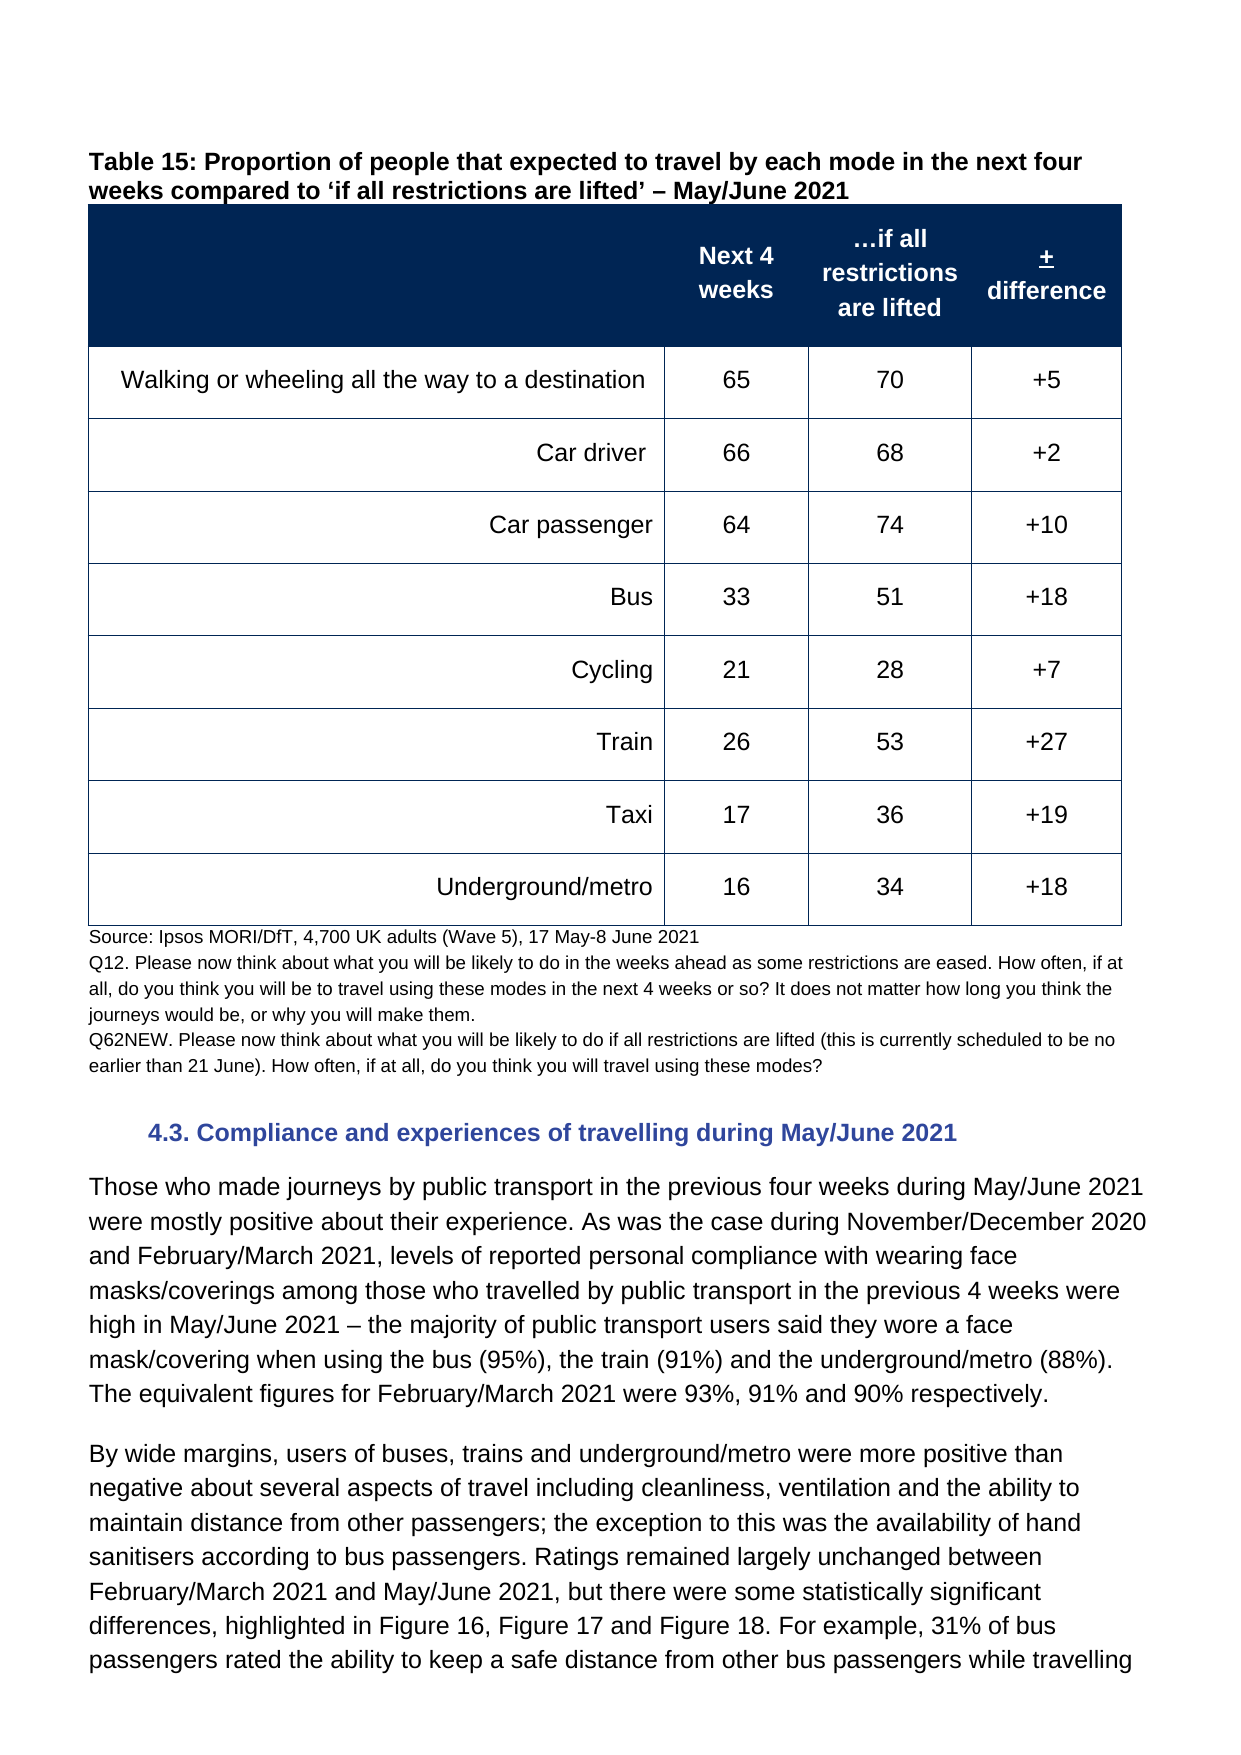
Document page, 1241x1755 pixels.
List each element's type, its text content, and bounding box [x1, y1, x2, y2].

subtitle 4.3. Compliance and experiences of travelling during May/June 2021 [148, 1118, 1152, 1147]
table_cell +18 [972, 854, 1121, 925]
table_header [89, 205, 664, 346]
table_cell Train [89, 709, 664, 780]
table_cell +27 [972, 709, 1121, 780]
table_cell 21 [665, 636, 808, 708]
table_cell 16 [665, 854, 808, 925]
table_cell +19 [972, 781, 1121, 852]
table_cell Car driver [89, 419, 664, 491]
text Those who made journeys by public transport in the previous four weeks during May/June 2021 were mostly positive about their experience. As was the case during November/December 2020 and February/March 2021, levels of reported personal compliance with wearing face masks/coverings among those who travelled by public transport in the previous 4 weeks were high in May/June 2021 – the majority of public transport users said they wore a face mask/covering when using the bus (95%), the train (91%) and the underground/metro (88%). The equivalent figures for February/March 2021 were 93%, 91% and 90% respectively. [89, 1172, 1152, 1408]
table_cell +18 [972, 564, 1121, 635]
table_header + difference [972, 205, 1121, 346]
table_cell 28 [809, 636, 971, 708]
table_cell 70 [809, 347, 971, 418]
text By wide margins, users of buses, trains and underground/metro were more positive than negative about several aspects of travel including cleanliness, ventilation and the ability to maintain distance from other passengers; the exception to this was the availability of hand sanitisers according to bus passengers. Ratings remained largely unchanged between February/March 2021 and May/June 2021, but there were some statistically significant differences, highlighted in Figure 16, Figure 17 and Figure 18. For example, 31% of bus passengers rated the ability to keep a safe distance from other bus passengers while travelling [89, 1438, 1152, 1674]
table_cell 66 [665, 419, 808, 491]
table_cell 64 [665, 492, 808, 563]
table_cell +7 [972, 636, 1121, 708]
table_cell 36 [809, 781, 971, 852]
table_cell 74 [809, 492, 971, 563]
table_cell +2 [972, 419, 1121, 491]
table_cell +10 [972, 492, 1121, 563]
table_header Next 4 weeks [665, 205, 808, 346]
table_cell Car passenger [89, 492, 664, 563]
table_cell 53 [809, 709, 971, 780]
table_header …if all restrictions are lifted [809, 205, 971, 346]
table_cell Bus [89, 564, 664, 635]
text Table 15: Proportion of people that expected to travel by each mode in the next four weeks compared to ‘if all restrictions are lifted’ – May/June 2021 [89, 147, 1152, 204]
table_cell Taxi [89, 781, 664, 852]
table_cell 34 [809, 854, 971, 925]
table_cell 33 [665, 564, 808, 635]
table_cell 68 [809, 419, 971, 491]
table_cell Walking or wheeling all the way to a destination [89, 347, 664, 418]
table_cell 51 [809, 564, 971, 635]
table_cell 26 [665, 709, 808, 780]
table_cell 17 [665, 781, 808, 852]
table_cell +5 [972, 347, 1121, 418]
table_cell Cycling [89, 636, 664, 708]
table_cell 65 [665, 347, 808, 418]
table_cell Underground/metro [89, 854, 664, 925]
text Source: Ipsos MORI/DfT, 4,700 UK adults (Wave 5), 17 May-8 June 2021 Q12. Please now think about what you will be likely to do in the weeks ahead as some restrictions are eased. How often, if at all, do you think you will be to travel using these modes in the next 4 weeks or so? It does not matter how long you think the journeys would be, or why you will make them. Q62NEW. Please now think about what you will be likely to do if all restrictions are lifted (this is currently scheduled to be no earlier than 21 June). How often, if at all, do you think you will travel using these modes? [89, 926, 1152, 1077]
